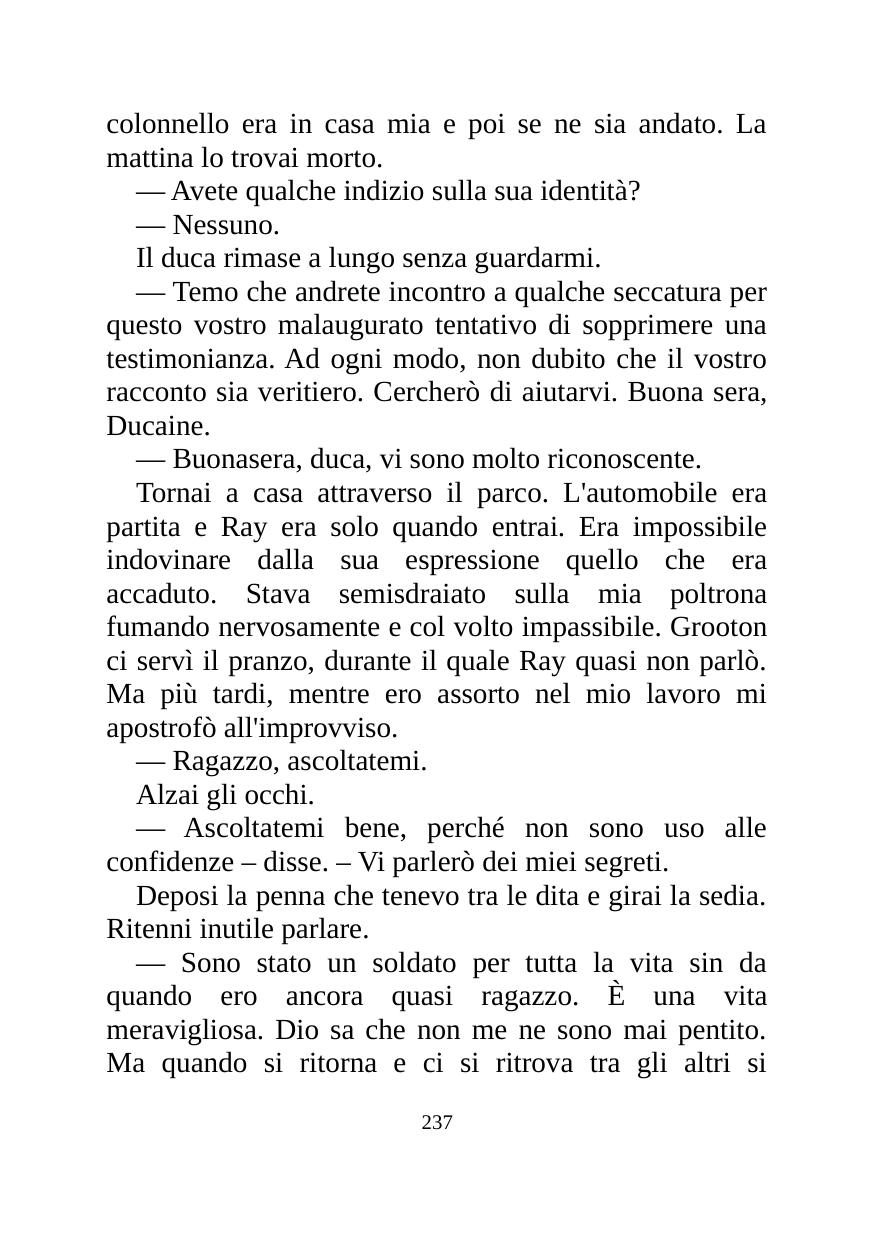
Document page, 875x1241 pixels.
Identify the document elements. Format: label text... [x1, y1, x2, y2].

text — Temo che andrete incontro a qualche seccatura per questo vostro malaugurato tentativo di sopprimere una testimonianza. Ad ogni modo, non dubito che il vostro racconto sia veritiero. Cercherò di aiutarvi. Buona sera, Ducaine. [106, 274, 768, 442]
text Deposi la penna che tenevo tra le dita e girai la sedia. Ritenni inutile parlare. [106, 878, 768, 945]
text colonnello era in casa mia e poi se ne sia andato. La mattina lo trovai morto. [106, 106, 768, 173]
text Tornai a casa attraverso il parco. L'automobile era partita e Ray era solo quando entrai. Era impossibile indovinare dalla sua espressione quello che era accaduto. Stava semisdraiato sulla mia poltrona fumando nervosamente e col volto impassibile. Grooton ci servì il pranzo, durante il quale Ray quasi non parlò. Ma più tardi, mentre ero assorto nel mio lavoro mi apostrofò all'improvviso. [106, 475, 768, 743]
text — Ragazzo, ascoltatemi. [106, 743, 768, 777]
text — Nessuno. [106, 207, 768, 240]
text Alzai gli occhi. [106, 777, 768, 811]
text — Ascoltatemi bene, perché non sono uso alle confidenze – disse. – Vi parlerò dei miei segreti. [106, 811, 768, 878]
text — Sono stato un soldato per tutta la vita sin da quando ero ancora quasi ragazzo. È una vita meravigliosa. Dio sa che non me ne sono mai pentito. Ma quando si ritorna e ci si ritrova tra gli altri si [106, 945, 768, 1079]
text — Buonasera, duca, vi sono molto riconoscente. [106, 442, 768, 475]
text — Avete qualche indizio sulla sua identità? [106, 173, 768, 207]
text Il duca rimase a lungo senza guardarmi. [106, 240, 768, 274]
